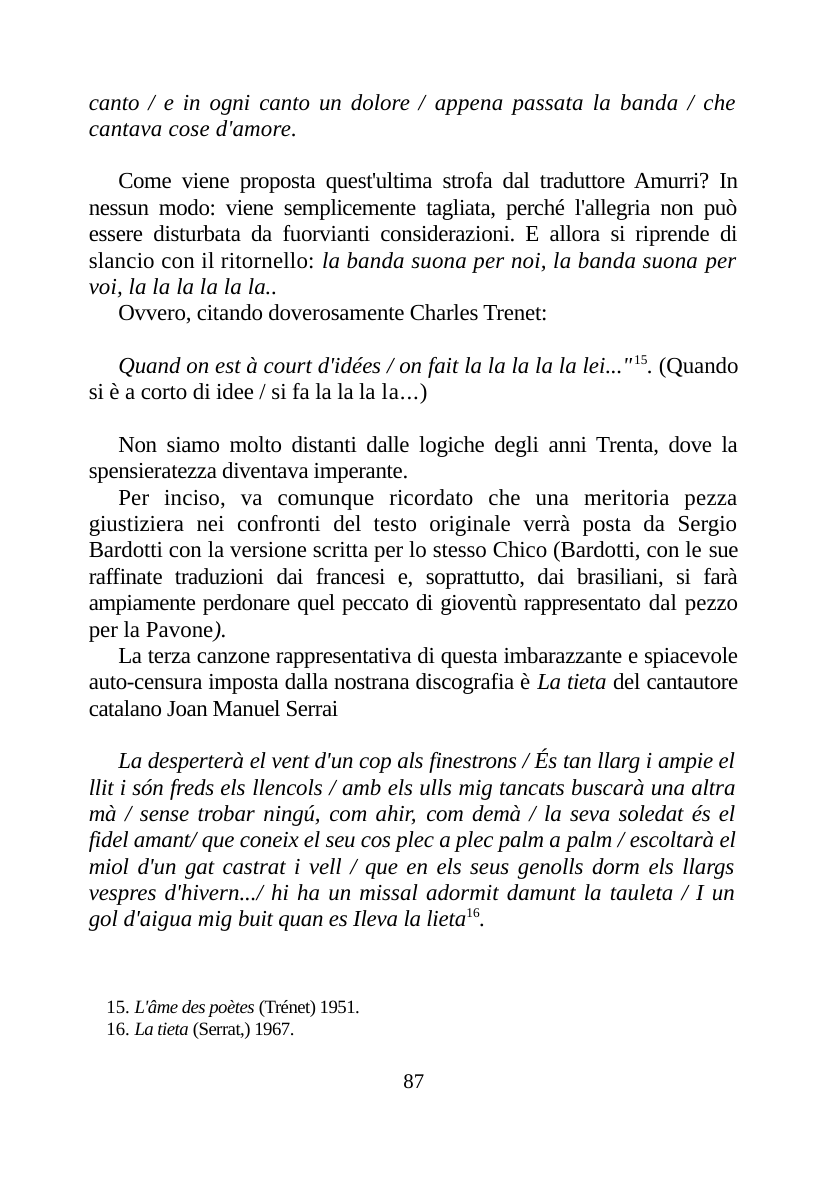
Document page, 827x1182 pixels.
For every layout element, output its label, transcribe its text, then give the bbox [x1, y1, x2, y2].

text L'âme des poètes (Trénet) 1951. [88, 996, 738, 1017]
text Quand on est à court d'idées / on fait la la la la la lei...". (Quando si è a corto di idee / si fa la la la la...) [88, 352, 738, 405]
text Per inciso, va comunque ricordato che una meritoria pezza giustiziera nei confronti del testo originale verrà posta da Sergio Bardotti con la versione scritta per lo stesso Chico (Bardotti, con le sue raffinate traduzioni dai francesi e, soprattutto, dai brasiliani, si farà ampiamente perdonare quel peccato di gioventù rappresentato dal pezzo per la Pavone). [88, 484, 738, 642]
text La terza canzone rappresentativa di questa imbarazzante e spiacevole auto-censura imposta dalla nostrana discografia è La tieta del cantautore catalano Joan Manuel Serrai [88, 642, 738, 721]
text Ovvero, citando doverosamente Charles Trenet: [88, 299, 738, 326]
text La desperterà el vent d'un cop als finestrons / És tan llarg i ampie el llit i són freds els llencols / amb els ulls mig tancats buscarà una altra mà / sense trobar ningú, com ahir, com demà / la seva soledat és el fidel amant/ que coneix el seu cos plec a plec palm a palm / escoltarà el miol d'un gat castrat i vell / que en els seus genolls dorm els llargs vespres d'hivern.../ hi ha un missal adormit damunt la tauleta / I un gol d'aigua mig buit quan es Ileva la lieta. [88, 747, 738, 932]
text La tieta (Serrat,) 1967. [88, 1017, 738, 1039]
text Non siamo molto distanti dalle logiche degli anni Trenta, dove la spensieratezza diventava imperante. [88, 431, 738, 484]
text Come viene proposta quest'ultima strofa dal traduttore Amurri? In nessun modo: viene semplicemente tagliata, perché l'allegria non può essere disturbata da fuorvianti considerazioni. E allora si riprende di slancio con il ritornello: la banda suona per noi, la banda suona per voi, la la la la la la.. [88, 168, 738, 299]
text canto / e in ogni canto un dolore / appena passata la banda / che cantava cose d'amore. [88, 88, 738, 141]
